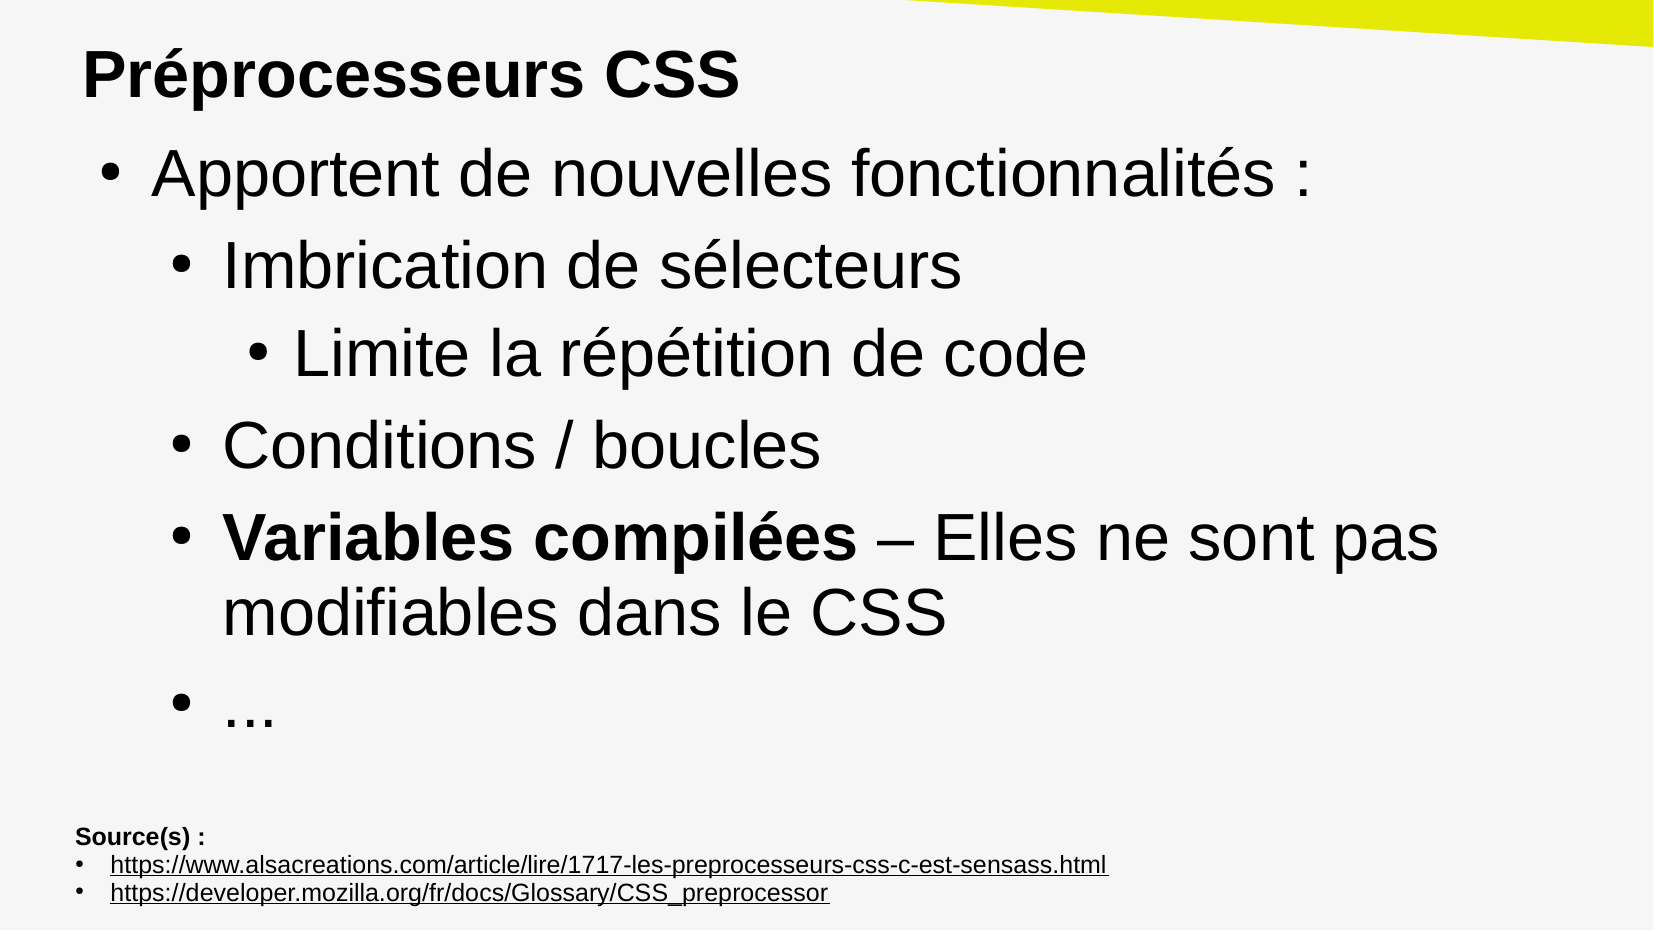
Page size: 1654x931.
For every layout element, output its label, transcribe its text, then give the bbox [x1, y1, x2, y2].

text_box [904, 0, 1654, 48]
title Préprocesseurs CSS [82, 37, 1571, 114]
list Apportent de nouvelles fonctionnalités : Imbrication de sélecteurs Limite la répétition de code Conditions / boucles Variables compilées – Elles ne sont pas modifiables dans le CSS ... [80, 135, 1620, 816]
text_box Source(s) : https://www.alsacreations.com/article/lire/1717-les-preprocesseurs-css-c-est-sensass.html https://developer.mozilla.org/fr/docs/Glossary/CSS_preprocessor [60, 815, 1546, 929]
